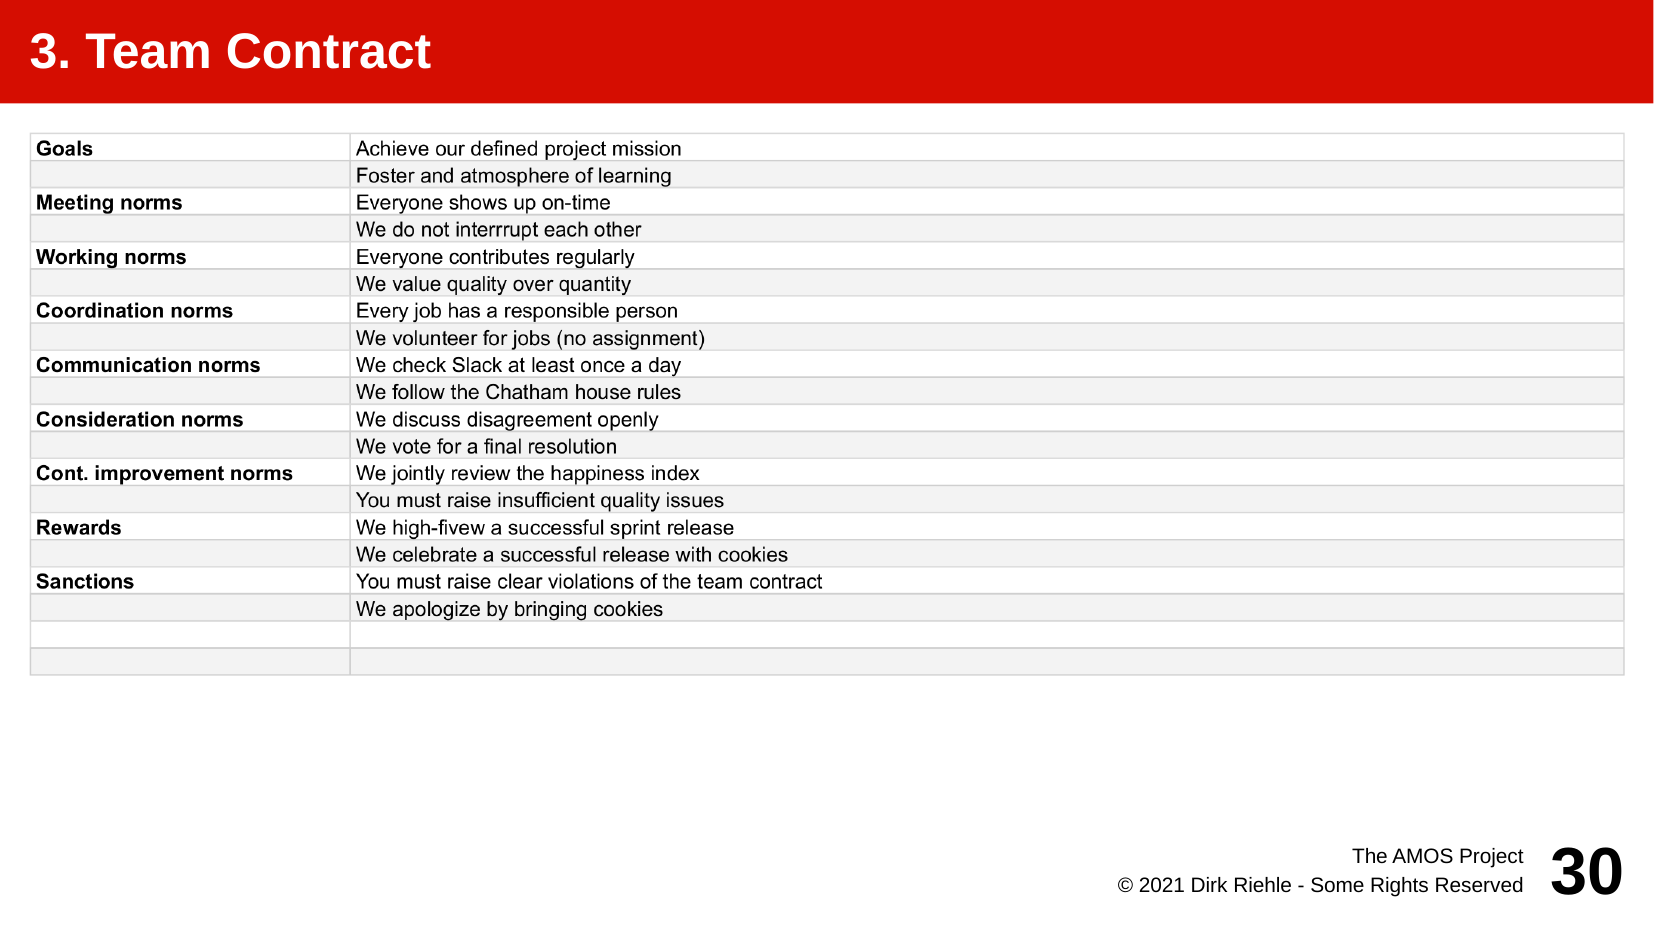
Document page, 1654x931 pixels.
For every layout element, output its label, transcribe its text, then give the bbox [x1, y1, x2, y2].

title 3. Team Contract [0, 0, 1654, 104]
picture [29, 132, 1625, 676]
